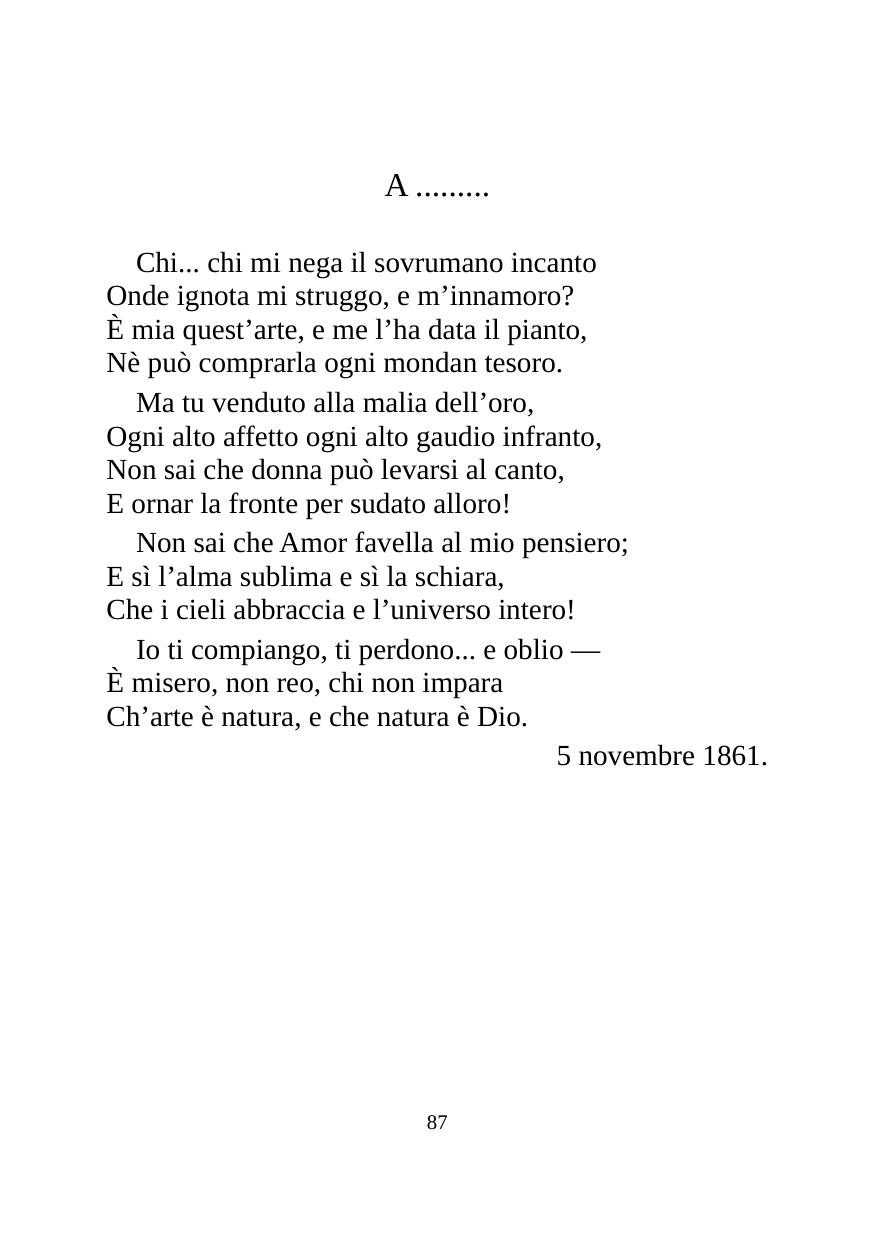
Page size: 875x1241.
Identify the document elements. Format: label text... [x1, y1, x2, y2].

text Chi... chi mi nega il sovrumano incanto Onde ignota mi struggo, e m’innamoro? È mia quest’arte, e me l’ha data il pianto, Nè può comprarla ogni mondan tesoro. [106, 245, 768, 379]
text 5 novembre 1861. [106, 738, 768, 772]
subtitle A ......... [106, 165, 768, 204]
text Ma tu venduto alla malia dell’oro, Ogni alto affetto ogni alto gaudio infranto, Non sai che donna può levarsi al canto, E ornar la fronte per sudato alloro! [106, 385, 768, 519]
text Non sai che Amor favella al mio pensiero; E sì l’alma sublima e sì la schiara, Che i cieli abbraccia e l’universo intero! [106, 525, 768, 626]
text Io ti compiango, ti perdono... e oblio — È misero, non reo, chi non impara Ch’arte è natura, e che natura è Dio. [106, 632, 768, 732]
